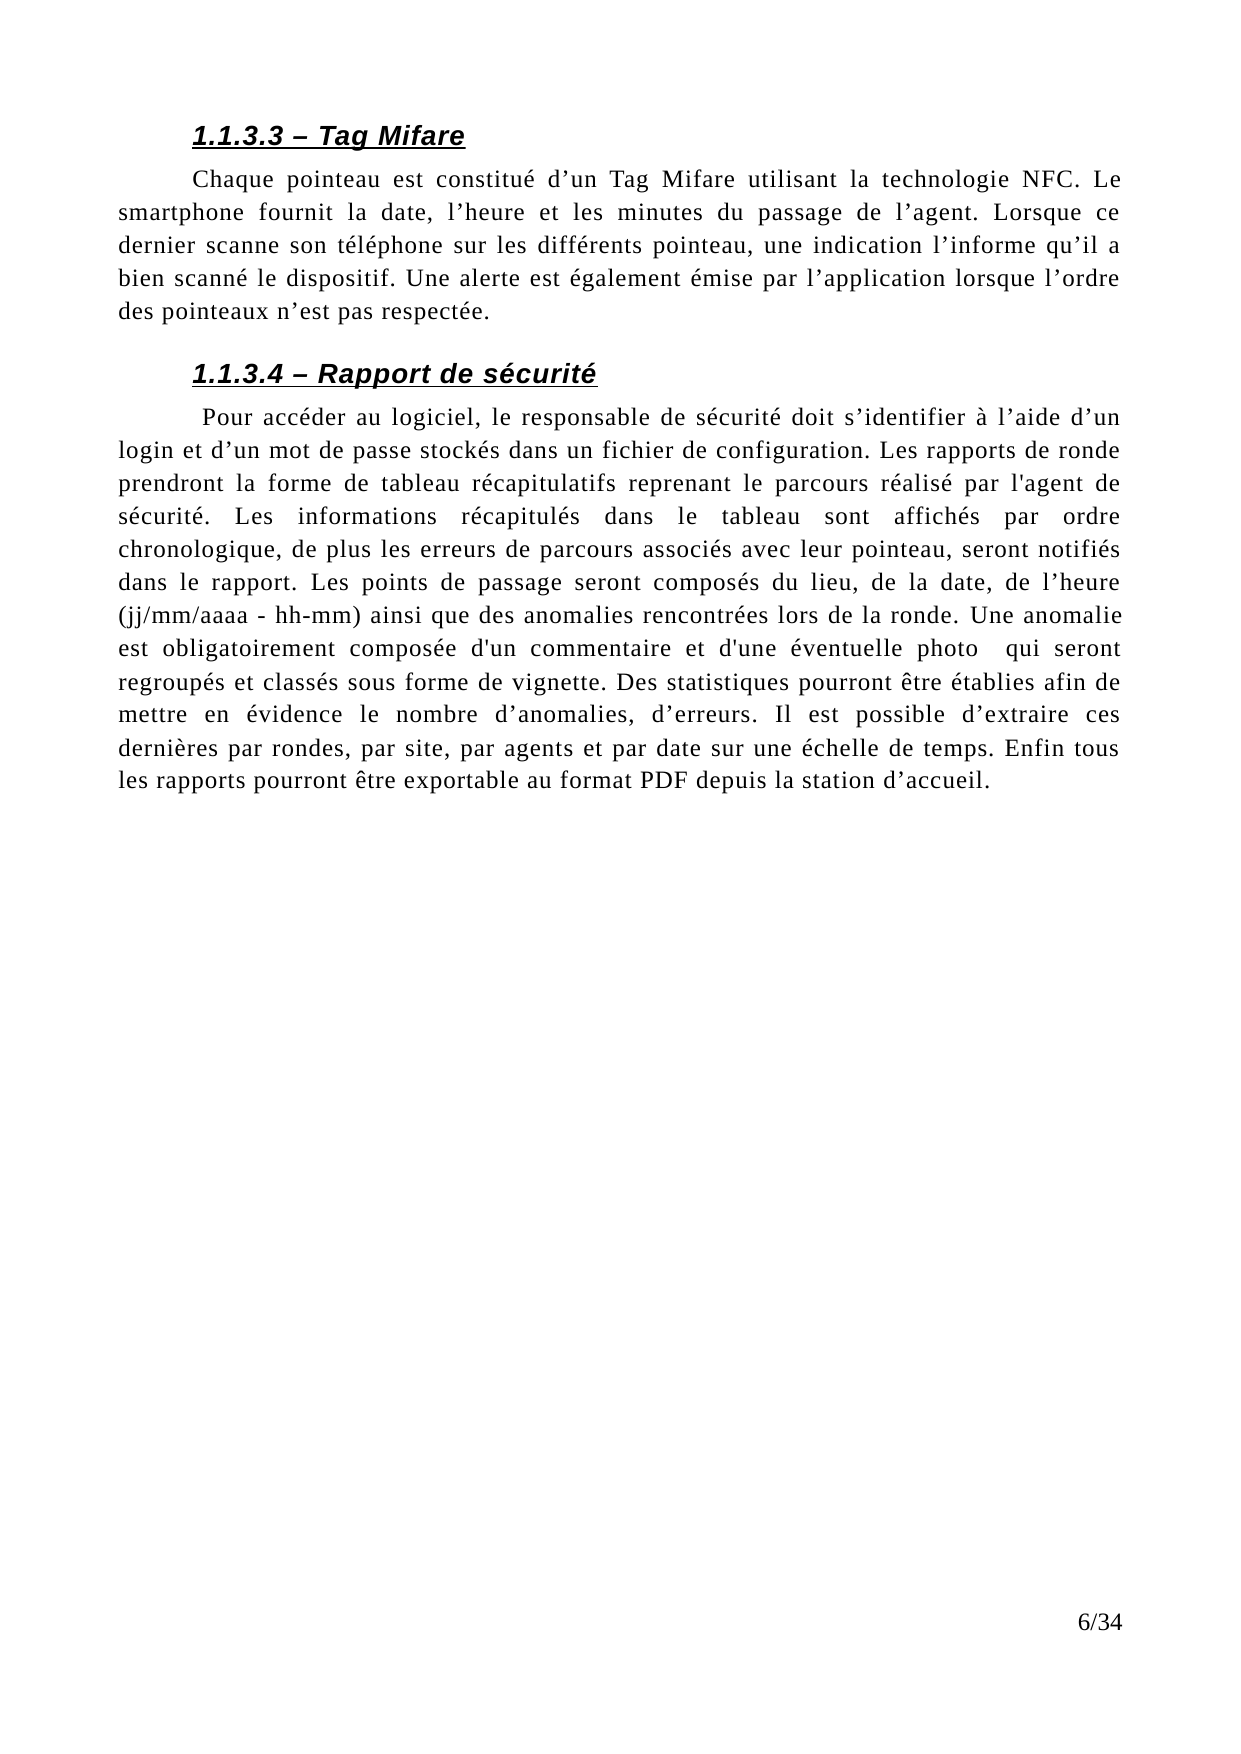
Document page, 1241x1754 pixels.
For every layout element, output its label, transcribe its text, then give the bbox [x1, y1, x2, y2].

text Chaque pointeau est constitué d’un Tag Mifare utilisant la technologie NFC. Le smartphone fournit la date, l’heure et les minutes du passage de l’agent. Lorsque ce dernier scanne son téléphone sur les différents pointeau, une indication l’informe qu’il a bien scanné le dispositif. Une alerte est également émise par l’application lorsque l’ordre des pointeaux n’est pas respectée. [118, 164, 1122, 325]
subtitle 1.1.3.3 – Tag Mifare [118, 118, 1122, 152]
text Pour accéder au logiciel, le responsable de sécurité doit s’identifier à l’aide d’un login et d’un mot de passe stockés dans un fichier de configuration. Les rapports de ronde prendront la forme de tableau récapitulatifs reprenant le parcours réalisé par l'agent de sécurité. Les informations récapitulés dans le tableau sont affichés par ordre chronologique, de plus les erreurs de parcours associés avec leur pointeau, seront notifiés dans le rapport. Les points de passage seront composés du lieu, de la date, de l’heure (jj/mm/aaaa - hh-mm) ainsi que des anomalies rencontrées lors de la ronde. Une anomalie est obligatoirement composée d'un commentaire et d'une éventuelle photo qui seront regroupés et classés sous forme de vignette. Des statistiques pourront être établies afin de mettre en évidence le nombre d’anomalies, d’erreurs. Il est possible d’extraire ces dernières par rondes, par site, par agents et par date sur une échelle de temps. Enfin tous les rapports pourront être exportable au format PDF depuis la station d’accueil. [118, 402, 1122, 794]
subtitle 1.1.3.4 – Rapport de sécurité [118, 356, 1122, 390]
